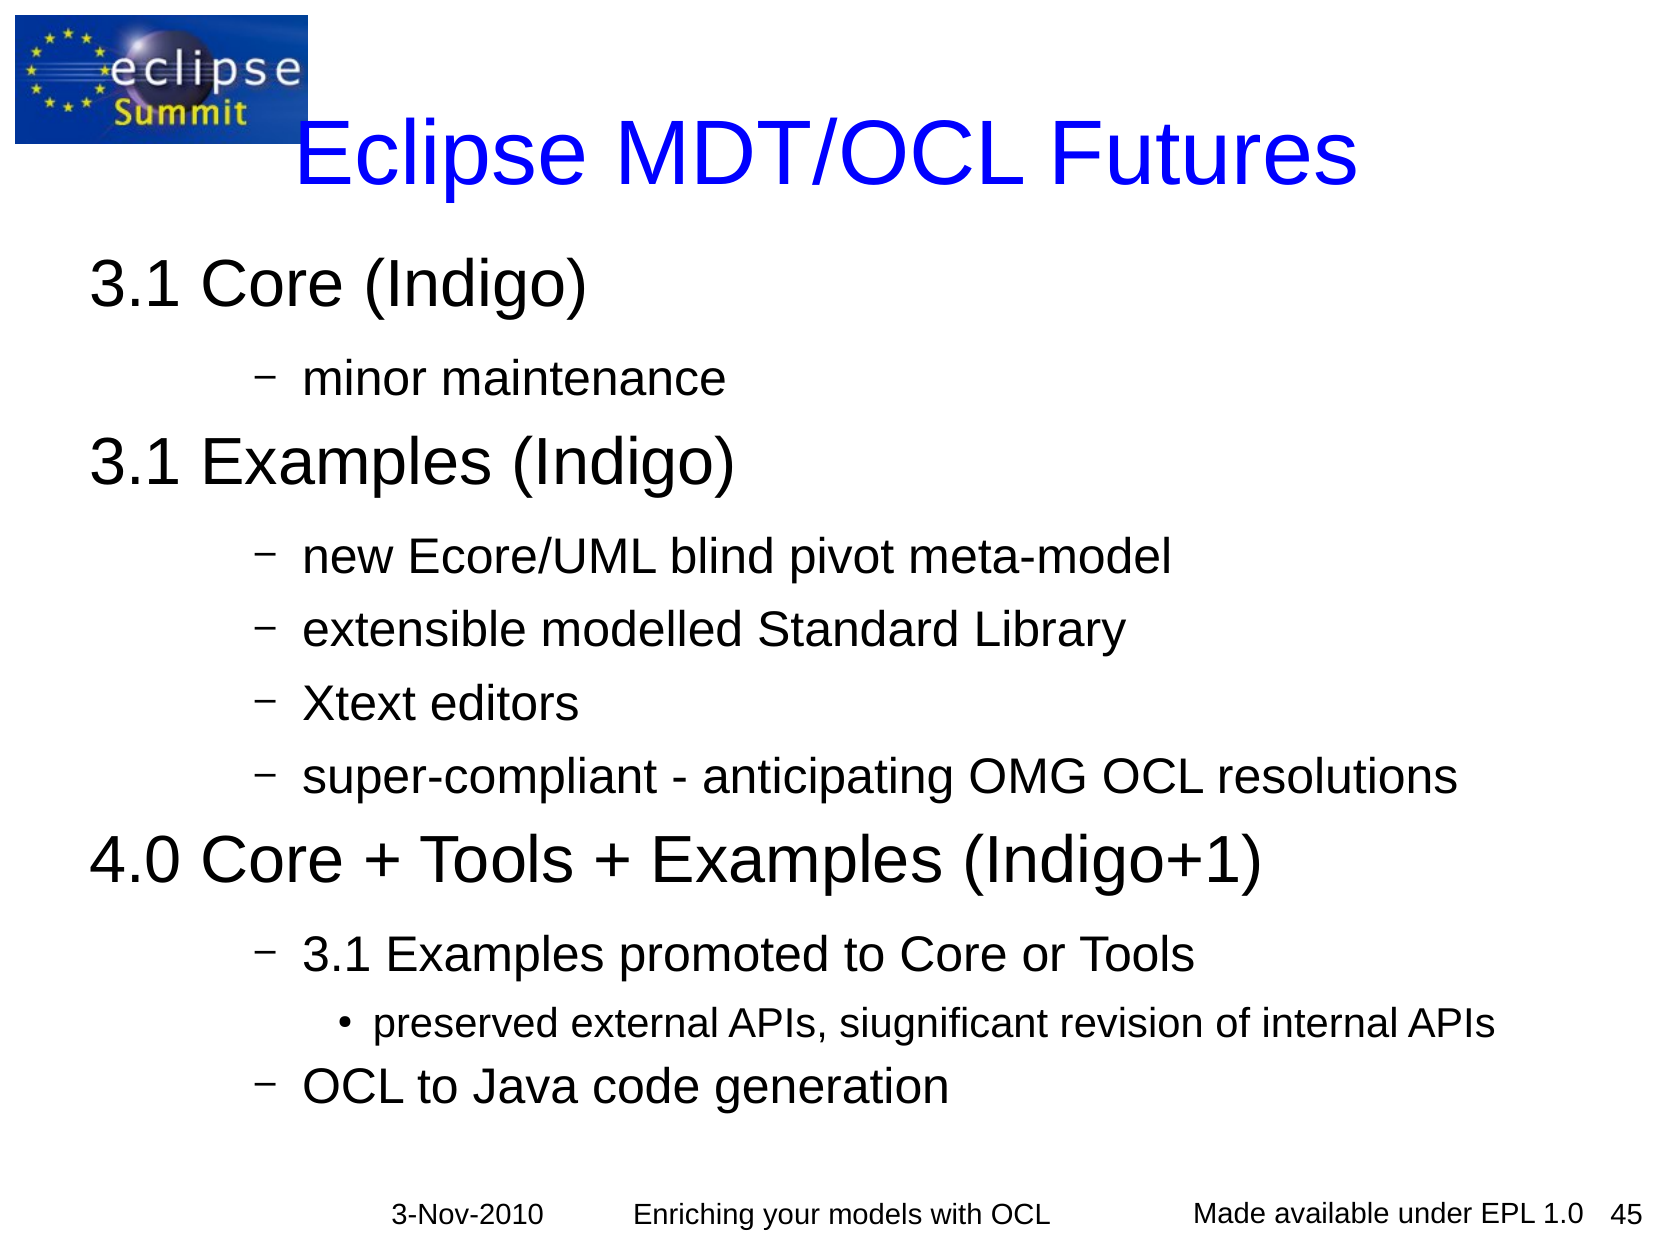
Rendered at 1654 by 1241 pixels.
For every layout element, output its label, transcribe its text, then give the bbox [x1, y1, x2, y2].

list 3.1 Core (Indigo) minor maintenance 3.1 Examples (Indigo) new Ecore/UML blind pivot meta-model extensible modelled Standard Library Xtext editors super-compliant - anticipating OMG OCL resolutions 4.0 Core + Tools + Examples (Indigo+1) 3.1 Examples promoted to Core or Tools preserved external APIs, siugnificant revision of internal APIs OCL to Java code generation [89, 245, 1578, 1115]
picture [15, 15, 308, 144]
title Eclipse MDT/OCL Futures [82, 56, 1571, 250]
